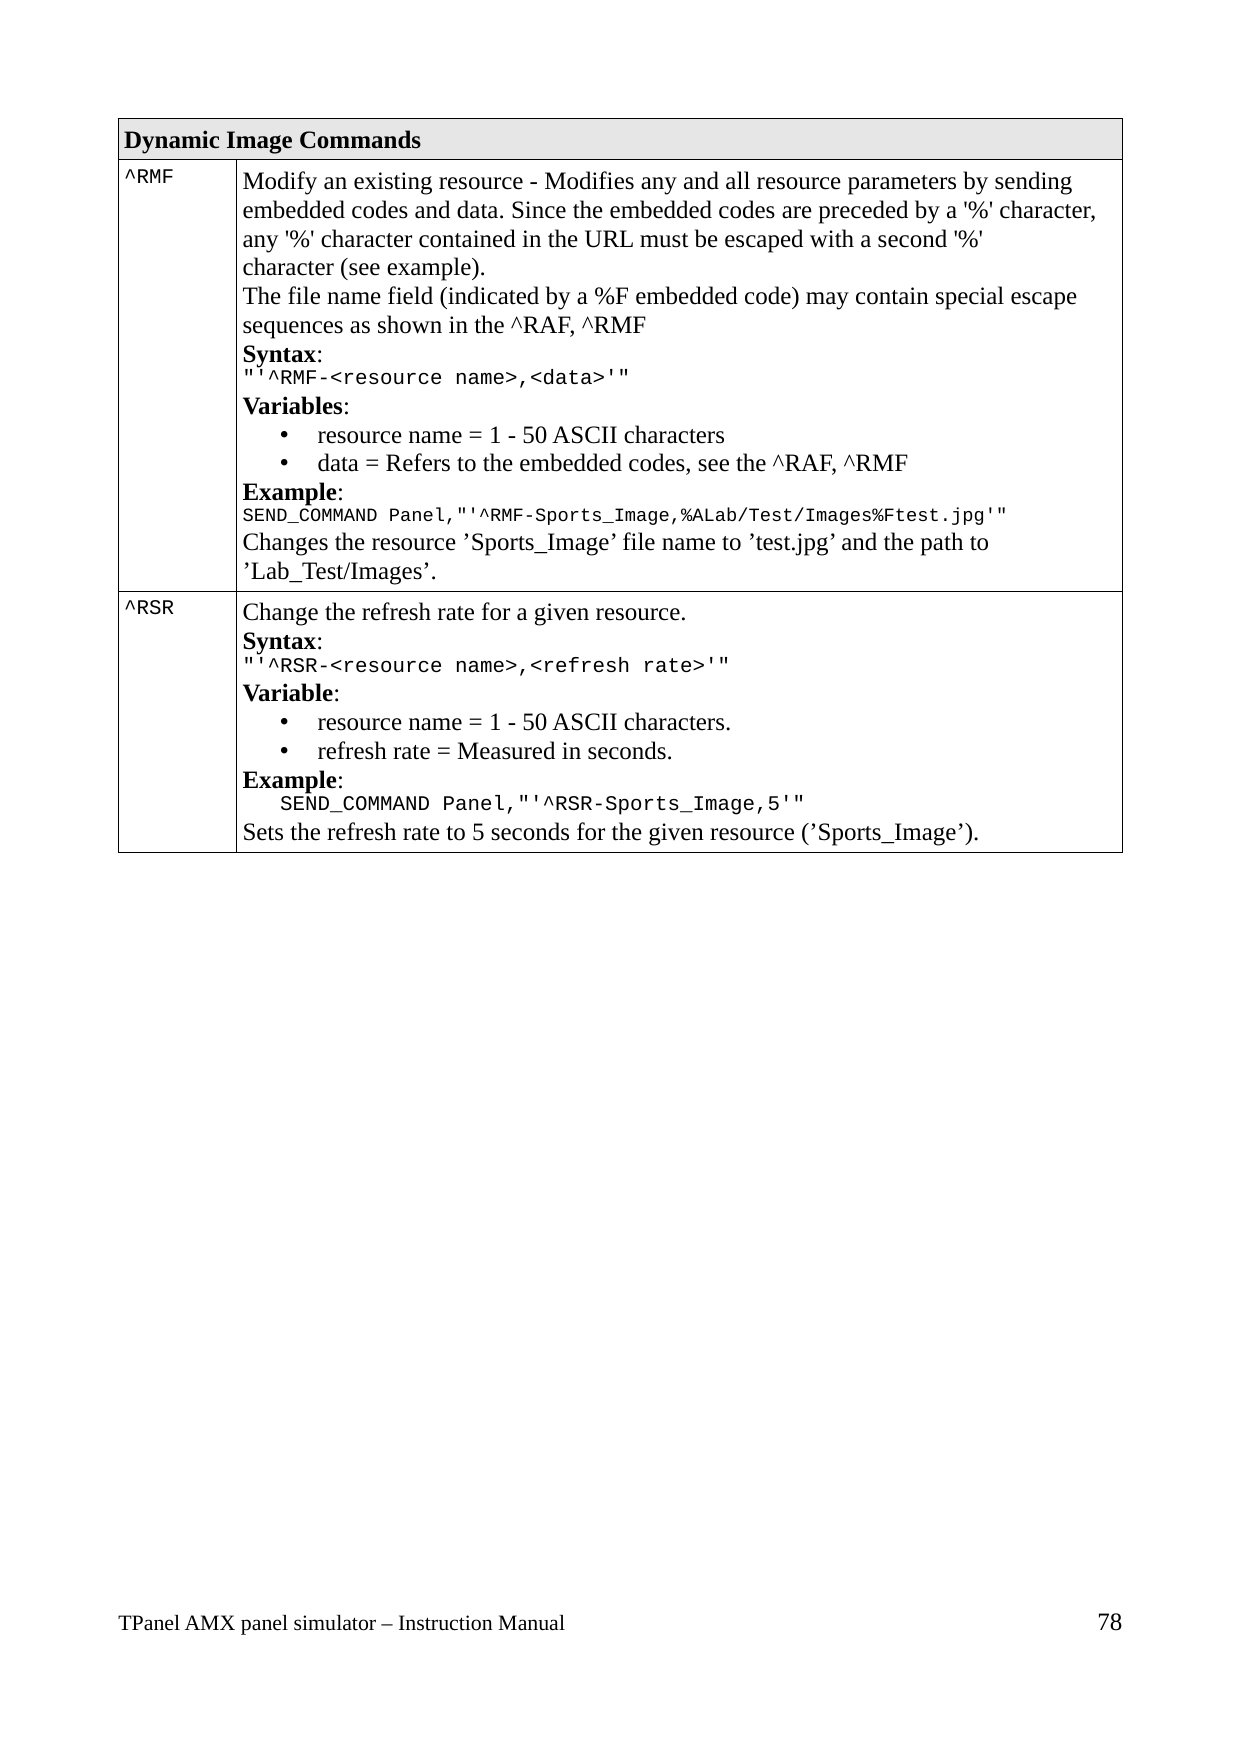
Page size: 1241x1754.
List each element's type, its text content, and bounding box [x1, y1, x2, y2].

table_cell Change the refresh rate for a given resource. Syntax: "'^RSR-<resource name>,<refresh rate>'" Variable: resource name = 1 - 50 ASCII characters. refresh rate = Measured in seconds. Example: SEND_COMMAND Panel,"'^RSR-Sports_Image,5'" Sets the refresh rate to 5 seconds for the given resource (’Sports_Image’). [237, 592, 1122, 852]
table_cell Modify an existing resource - Modifies any and all resource parameters by sending embedded codes and data. Since the embedded codes are preceded by a '%' character, any '%' character contained in the URL must be escaped with a second '%' character (see example). The file name field (indicated by a %F embedded code) may contain special escape sequences as shown in the ^RAF, ^RMF Syntax: "'^RMF-<resource name>,<data>'" Variables: resource name = 1 - 50 ASCII characters data = Refers to the embedded codes, see the ^RAF, ^RMF Example: SEND_COMMAND Panel,"'^RMF-Sports_Image,%ALab/Test/Images%Ftest.jpg'" Changes the resource ’Sports_Image’ file name to ’test.jpg’ and the path to ’Lab_Test/Images’. [237, 160, 1122, 591]
table_header Dynamic Image Commands [119, 119, 1122, 159]
table_cell ^RSR [119, 592, 236, 852]
table_cell ^RMF [119, 160, 236, 591]
